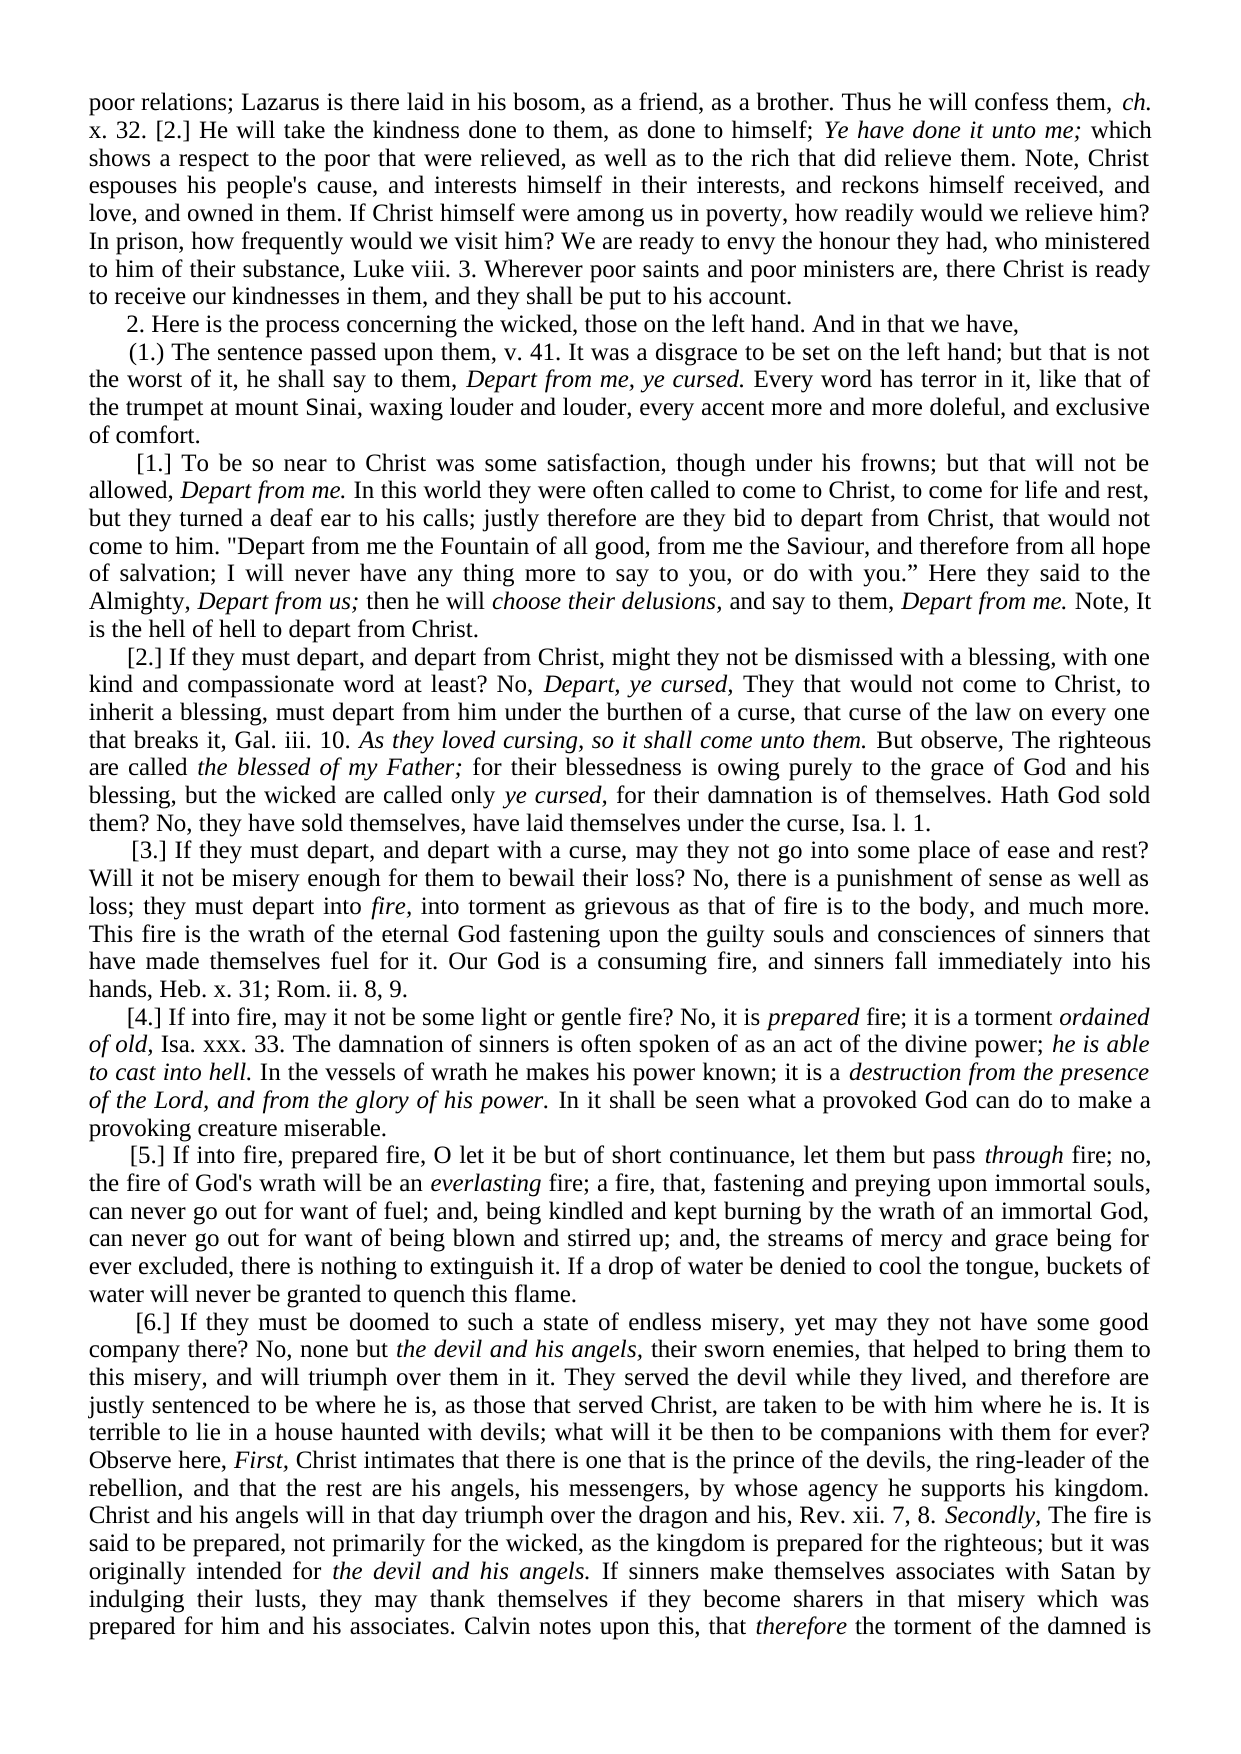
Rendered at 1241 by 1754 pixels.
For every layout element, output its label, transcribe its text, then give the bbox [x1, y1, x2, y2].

text [5.] If into fire, prepared fire, O let it be but of short continuance, let them but pass through fire; no, the fire of God's wrath will be an everlasting fire; a fire, that, fastening and preying upon immortal souls, can never go out for want of fuel; and, being kindled and kept burning by the wrath of an immortal God, can never go out for want of being blown and stirred up; and, the streams of mercy and grace being for ever excluded, there is nothing to extinguish it. If a drop of water be denied to cool the tongue, buckets of water will never be granted to quench this flame. [88, 1141, 1152, 1308]
text 2. Here is the process concerning the wicked, those on the left hand. And in that we have, [88, 310, 1152, 338]
text [3.] If they must depart, and depart with a curse, may they not go into some place of ease and rest? Will it not be misery enough for them to bewail their loss? No, there is a punishment of sense as well as loss; they must depart into fire, into torment as grievous as that of fire is to the body, and much more. This fire is the wrath of the eternal God fastening upon the guilty souls and consciences of sinners that have made themselves fuel for it. Our God is a consuming fire, and sinners fall immediately into his hands, Heb. x. 31; Rom. ii. 8, 9. [88, 837, 1152, 1003]
text [1.] To be so near to Christ was some satisfaction, though under his frowns; but that will not be allowed, Depart from me. In this world they were often called to come to Christ, to come for life and rest, but they turned a deaf ear to his calls; justly therefore are they bid to depart from Christ, that would not come to him. "Depart from me the Fountain of all good, from me the Saviour, and therefore from all hope of salvation; I will never have any thing more to say to you, or do with you.” Here they said to the Almighty, Depart from us; then he will choose their delusions, and say to them, Depart from me. Note, It is the hell of hell to depart from Christ. [88, 449, 1152, 643]
text [2.] If they must depart, and depart from Christ, might they not be dismissed with a blessing, with one kind and compassionate word at least? No, Depart, ye cursed, They that would not come to Christ, to inherit a blessing, must depart from him under the burthen of a curse, that curse of the law on every one that breaks it, Gal. iii. 10. As they loved cursing, so it shall come unto them. But observe, The righteous are called the blessed of my Father; for their blessedness is owing purely to the grace of God and his blessing, but the wicked are called only ye cursed, for their damnation is of themselves. Hath God sold them? No, they have sold themselves, have laid themselves under the curse, Isa. l. 1. [88, 643, 1152, 837]
text [4.] If into fire, may it not be some light or gentle fire? No, it is prepared fire; it is a torment ordained of old, Isa. xxx. 33. The damnation of sinners is often spoken of as an act of the divine power; he is able to cast into hell. In the vessels of wrath he makes his power known; it is a destruction from the presence of the Lord, and from the glory of his power. In it shall be seen what a provoked God can do to make a provoking creature miserable. [88, 1003, 1152, 1141]
text (1.) The sentence passed upon them, v. 41. It was a disgrace to be set on the left hand; but that is not the worst of it, he shall say to them, Depart from me, ye cursed. Every word has terror in it, like that of the trumpet at mount Sinai, waxing louder and louder, every accent more and more doleful, and exclusive of comfort. [88, 338, 1152, 449]
text poor relations; Lazarus is there laid in his bosom, as a friend, as a brother. Thus he will confess them, ch. x. 32. [2.] He will take the kindness done to them, as done to himself; Ye have done it unto me; which shows a respect to the poor that were relieved, as well as to the rich that did relieve them. Note, Christ espouses his people's cause, and interests himself in their interests, and reckons himself received, and love, and owned in them. If Christ himself were among us in poverty, how readily would we relieve him? In prison, how frequently would we visit him? We are ready to envy the honour they had, who ministered to him of their substance, Luke viii. 3. Wherever poor saints and poor ministers are, there Christ is ready to receive our kindnesses in them, and they shall be put to his account. [88, 88, 1152, 310]
text [6.] If they must be doomed to such a state of endless misery, yet may they not have some good company there? No, none but the devil and his angels, their sworn enemies, that helped to bring them to this misery, and will triumph over them in it. They served the devil while they lived, and therefore are justly sentenced to be where he is, as those that served Christ, are taken to be with him where he is. It is terrible to lie in a house haunted with devils; what will it be then to be companions with them for ever? Observe here, First, Christ intimates that there is one that is the prince of the devils, the ring-leader of the rebellion, and that the rest are his angels, his messengers, by whose agency he supports his kingdom. Christ and his angels will in that day triumph over the dragon and his, Rev. xii. 7, 8. Secondly, The fire is said to be prepared, not primarily for the wicked, as the kingdom is prepared for the righteous; but it was originally intended for the devil and his angels. If sinners make themselves associates with Satan by indulging their lusts, they may thank themselves if they become sharers in that misery which was prepared for him and his associates. Calvin notes upon this, that therefore the torment of the damned is [88, 1308, 1152, 1640]
